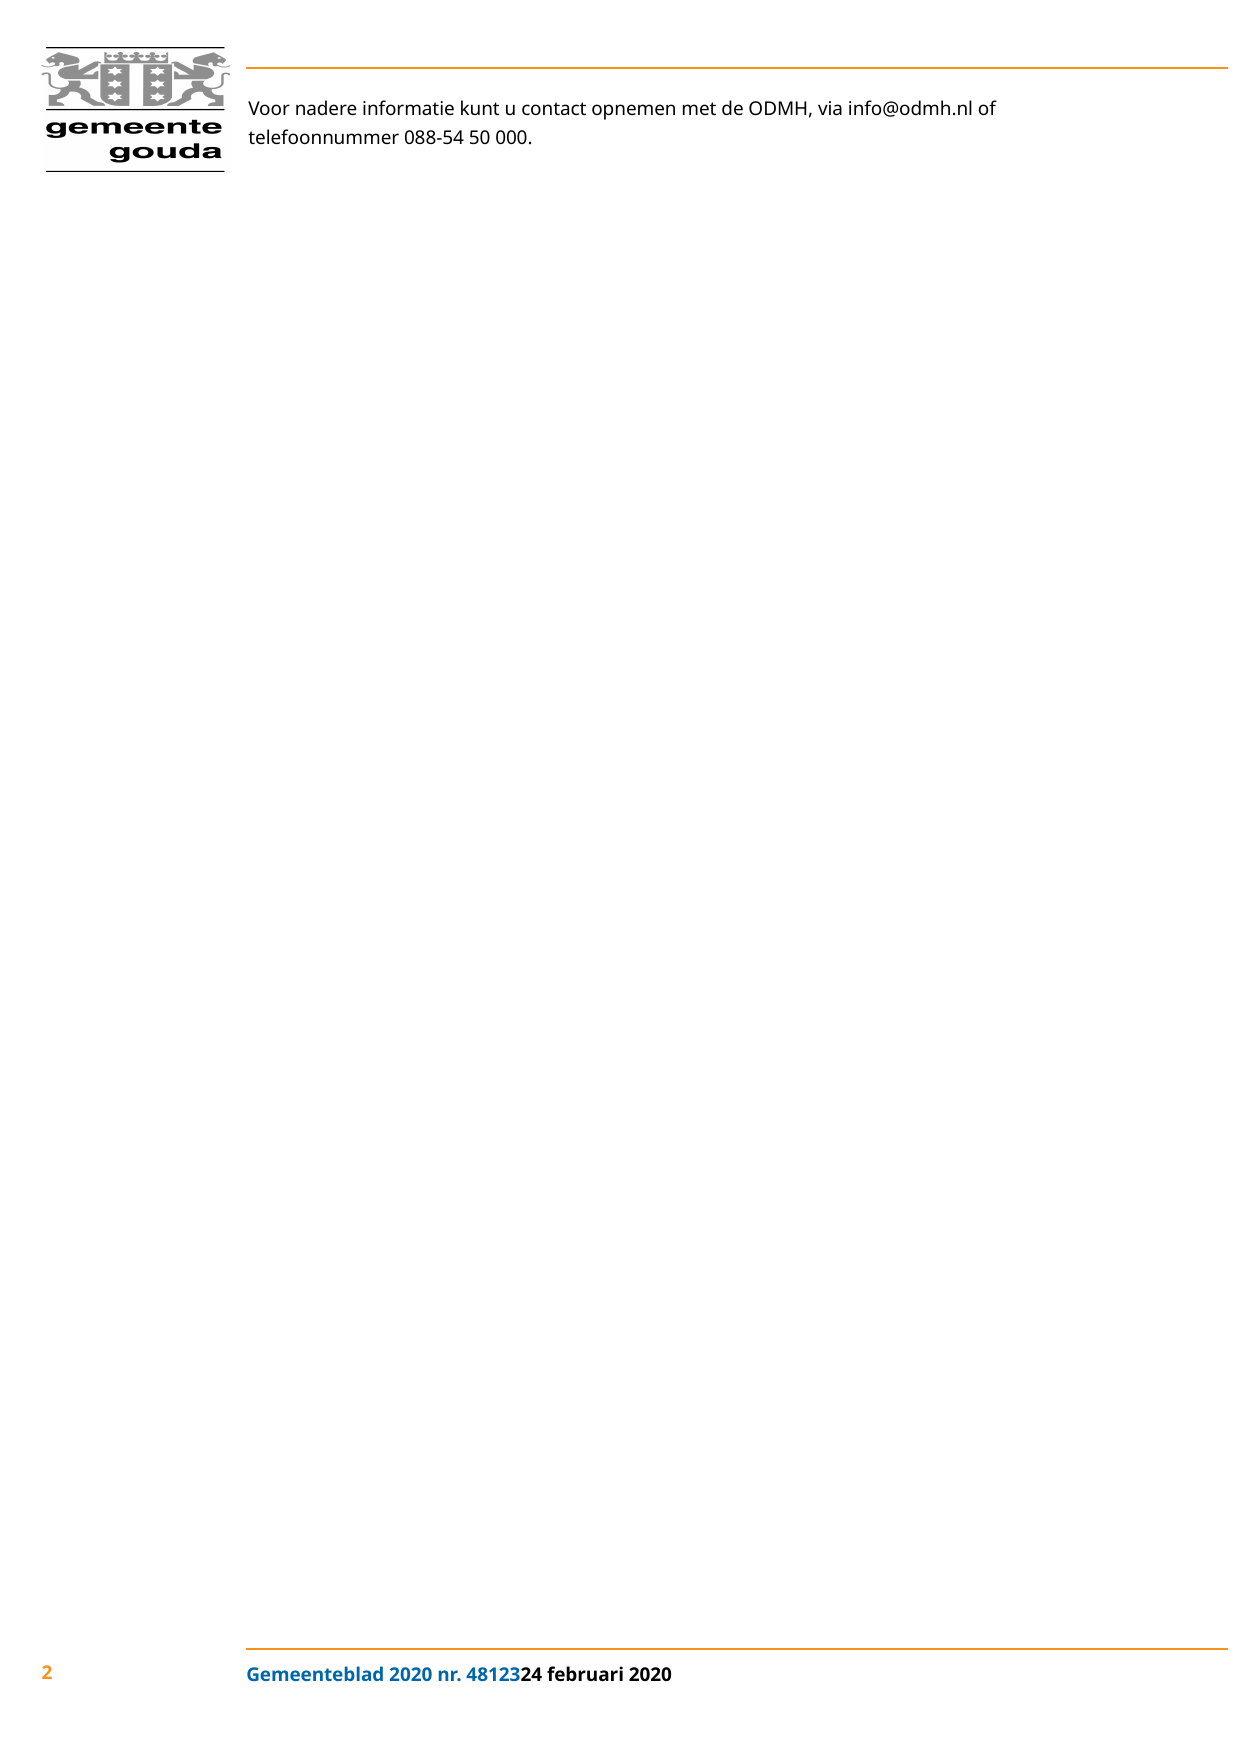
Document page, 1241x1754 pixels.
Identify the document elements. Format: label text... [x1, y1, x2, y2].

text Voor nadere informatie kunt u contact opnemen met de ODMH, via info@odmh.nl of telefoonnummer 088-54 50 000. [248, 95, 1152, 150]
picture [41, 47, 231, 172]
